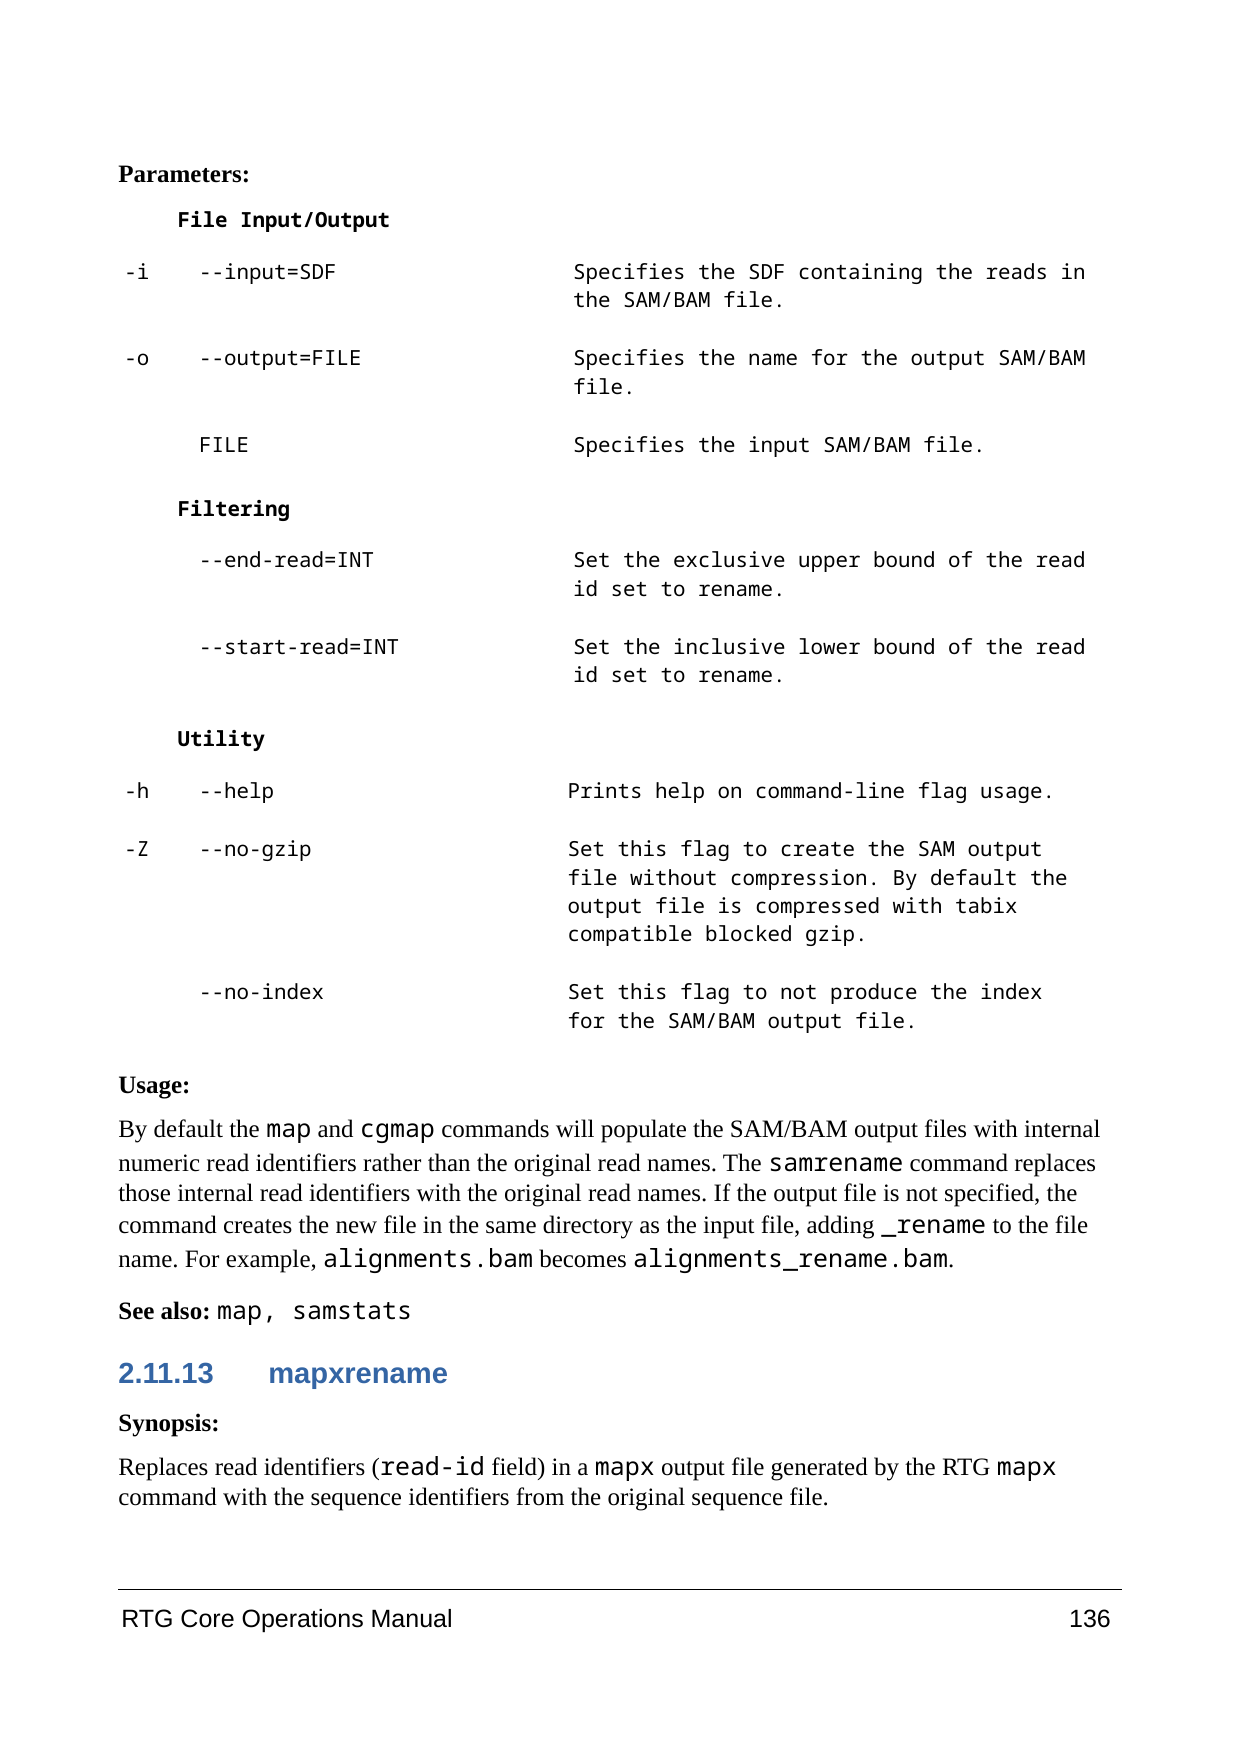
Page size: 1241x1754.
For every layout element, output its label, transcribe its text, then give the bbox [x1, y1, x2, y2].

table_cell Set this flag to create the SAM output file without compression. By default the output file is compressed with tabix compatible blocked gzip. [561, 823, 1093, 966]
text Replaces read identifiers (read-id field) in a mapx output file generated by the RTG mapx command with the sequence identifiers from the original sequence file. [118, 1448, 1122, 1511]
text Utility [177, 724, 1122, 753]
table_cell -Z [118, 823, 193, 966]
table_cell Set this flag to not produce the index for the SAM/BAM output file. [561, 966, 1093, 1052]
table_cell --no-index [193, 966, 561, 1052]
text By default the map and cgmap commands will populate the SAM/BAM output files with internal numeric read identifiers rather than the original read names. The samrename command replaces those internal read identifiers with the original read names. If the output file is not specified, the command creates the new file in the same directory as the input file, adding _rename to the file name. For example, alignments.bam becomes alignments_rename.bam. [118, 1110, 1122, 1275]
table_header Prints help on command-line flag usage. [561, 765, 1093, 822]
table_header Specifies the SDF containing the reads in the SAM/BAM file. [567, 245, 1093, 332]
table_header -h [118, 765, 193, 822]
table_cell --output=FILE [193, 332, 567, 418]
table_cell -o [118, 332, 193, 418]
subtitle Parameters: [118, 159, 1122, 187]
table_header [118, 534, 193, 620]
table_cell --no-gzip [193, 823, 561, 966]
table_cell --start-read=INT [193, 620, 567, 707]
table_cell FILE [193, 418, 567, 476]
table_cell [118, 418, 193, 476]
text File Input/Output [177, 205, 1122, 233]
subtitle Synopsis: [118, 1408, 1122, 1436]
text Filtering [177, 494, 1122, 522]
subtitle Usage: [118, 1070, 1122, 1098]
table_header --end-read=INT [193, 534, 567, 620]
table_cell Specifies the input SAM/BAM file. [567, 418, 1093, 476]
table_header --input=SDF [193, 245, 567, 332]
table_header Set the exclusive upper bound of the read id set to rename. [567, 534, 1093, 620]
table_header -i [118, 245, 193, 332]
text See also: map, samstats [118, 1293, 1122, 1327]
table_cell [118, 966, 193, 1052]
table_cell [118, 620, 193, 707]
table_cell Specifies the name for the output SAM/BAM file. [567, 332, 1093, 418]
subtitle mapxrename [118, 1356, 1122, 1390]
table_header --help [193, 765, 561, 822]
table_cell Set the inclusive lower bound of the read id set to rename. [567, 620, 1093, 707]
